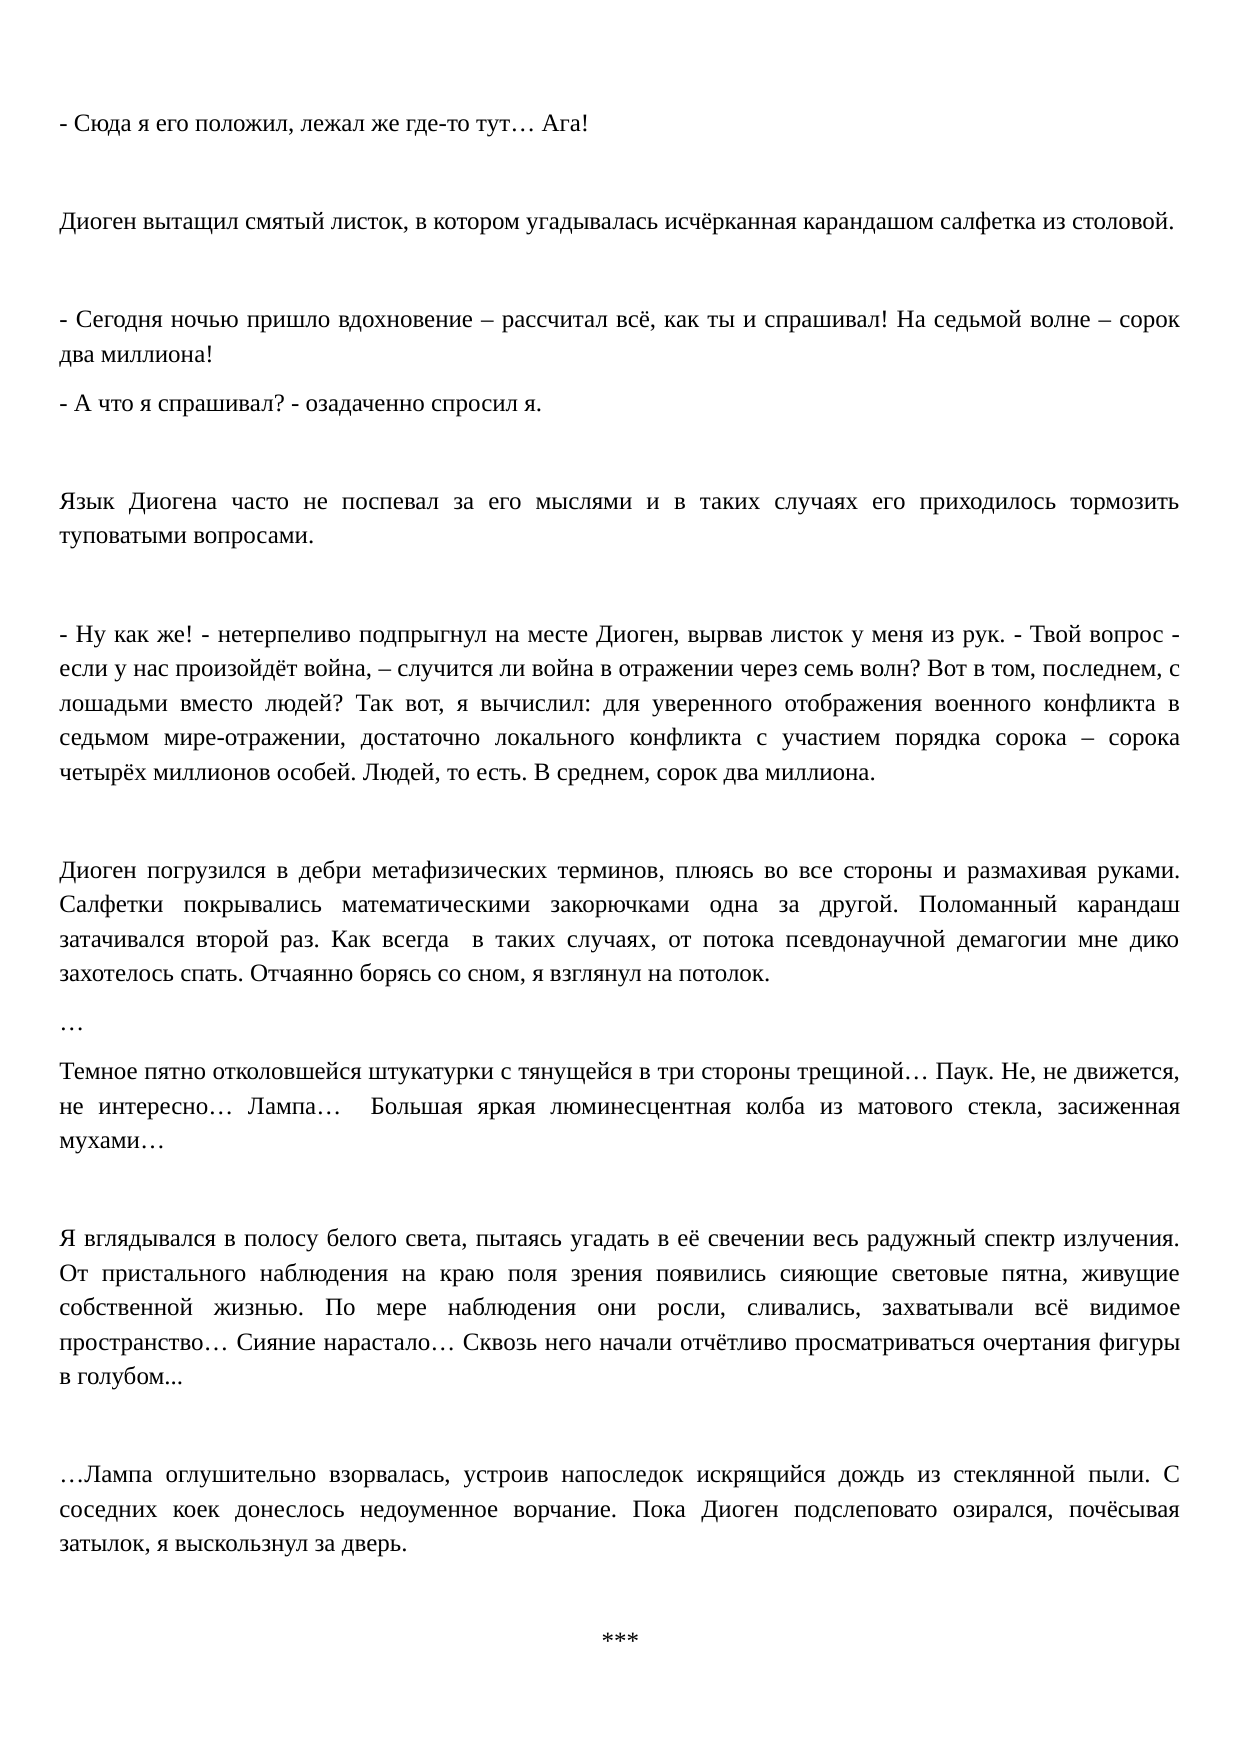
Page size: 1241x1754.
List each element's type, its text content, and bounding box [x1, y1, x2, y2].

text …Лампа оглушительно взорвалась, устроив напоследок искрящийся дождь из стеклянной пыли. С соседних коек донеслось недоуменное ворчание. Пока Диоген подслеповато озирался, почёсывая затылок, я выскользнул за дверь. [59, 1459, 1181, 1557]
text - Сегодня ночью пришло вдохновение – рассчитал всё, как ты и спрашивал! На седьмой волне – сорок два миллиона! [59, 304, 1181, 368]
text Диоген погрузился в дебри метафизических терминов, плюясь во все стороны и размахивая руками. Салфетки покрывались математическими закорючками одна за другой. Поломанный карандаш затачивался второй раз. Как всегда в таких случаях, от потока псевдонаучной демагогии мне дико захотелось спать. Отчаянно борясь со сном, я взглянул на потолок. [59, 855, 1181, 987]
text - Ну как же! - нетерпеливо подпрыгнул на месте Диоген, вырвав листок у меня из рук. - Твой вопрос - если у нас произойдёт война, – случится ли война в отражении через семь волн? Вот в том, последнем, с лошадьми вместо людей? Так вот, я вычислил: для уверенного отображения военного конфликта в седьмом мире-отражении, достаточно локального конфликта с участием порядка сорока – сорока четырёх миллионов особей. Людей, то есть. В среднем, сорок два миллиона. [59, 619, 1181, 785]
text … [59, 1007, 1181, 1036]
text Темное пятно отколовшейся штукатурки с тянущейся в три стороны трещиной… Паук. Не, не движется, не интересно… Лампа… Большая яркая люминесцентная колба из матового стекла, засиженная мухами… [59, 1056, 1181, 1154]
text - А что я спрашивал? - озадаченно спросил я. [59, 388, 1181, 417]
text - Сюда я его положил, лежал же где-то тут… Ага! [59, 108, 1181, 137]
text Язык Диогена часто не поспевал за его мыслями и в таких случаях его приходилось тормозить туповатыми вопросами. [59, 486, 1181, 549]
text Диоген вытащил смятый листок, в котором угадывалась исчёрканная карандашом салфетка из столовой. [59, 206, 1181, 235]
text Я вглядывался в полосу белого света, пытаясь угадать в её свечении весь радужный спектр излучения. От пристального наблюдения на краю поля зрения появились сияющие световые пятна, живущие собственной жизнью. По мере наблюдения они росли, сливались, захватывали всё видимое пространство… Сияние нарастало… Сквозь него начали отчётливо просматриваться очертания фигуры в голубом... [59, 1223, 1181, 1390]
text *** [59, 1626, 1181, 1655]
